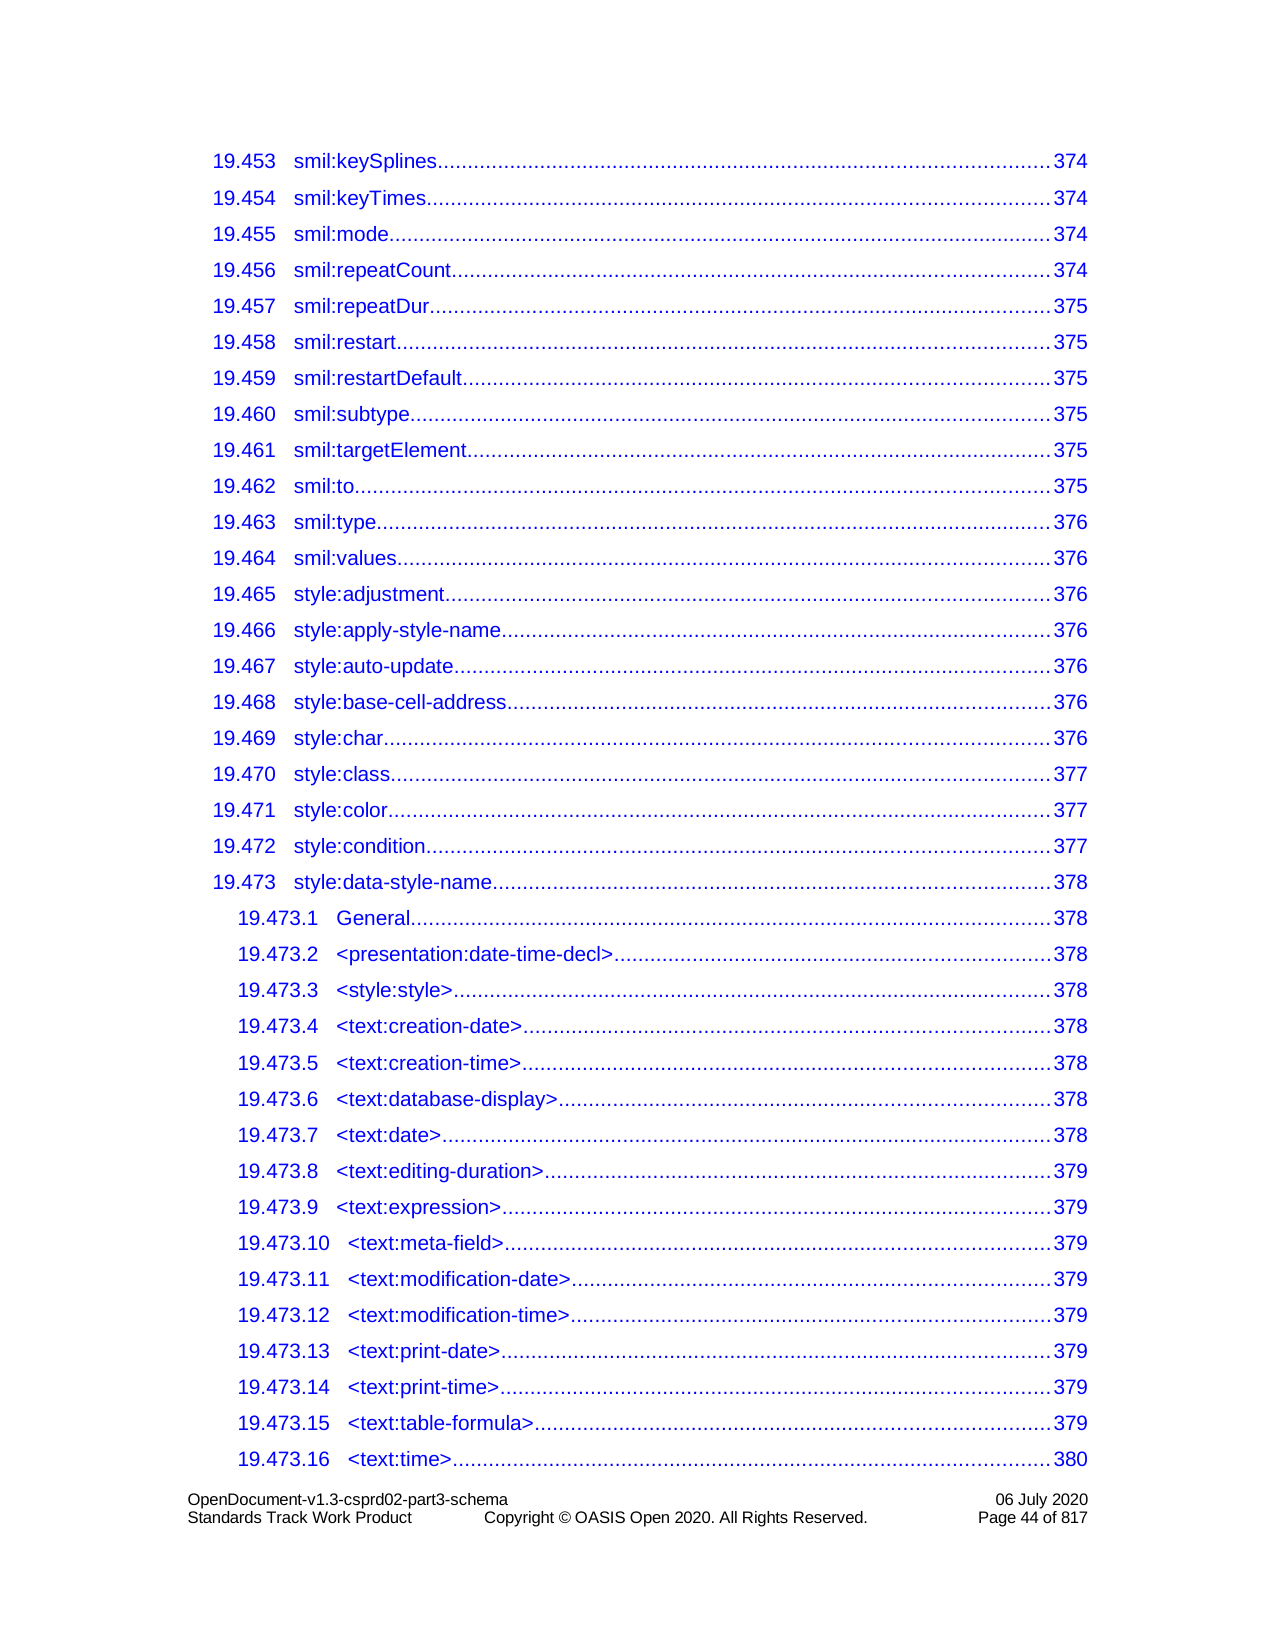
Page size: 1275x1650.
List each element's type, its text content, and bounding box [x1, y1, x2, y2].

text 19.473.8 <text:editing-duration> 379 [237, 1159, 1088, 1183]
text 19.473 style:data-style-name 378 [212, 871, 1088, 894]
text 19.467 style:auto-update 376 [212, 654, 1088, 678]
text 19.473.15 <text:table-formula> 379 [237, 1411, 1088, 1435]
text 19.456 smil:repeatCount 374 [212, 258, 1088, 282]
text 19.463 smil:type 376 [212, 510, 1088, 534]
text 19.473.10 <text:meta-field> 379 [237, 1231, 1088, 1255]
text 19.473.14 <text:print-time> 379 [237, 1375, 1088, 1399]
text 19.453 smil:keySplines 374 [212, 150, 1088, 173]
text 19.473.2 <presentation:date-time-decl> 378 [237, 943, 1088, 966]
text 19.466 style:apply-style-name 376 [212, 618, 1088, 642]
text 19.473.7 <text:date> 378 [237, 1123, 1088, 1147]
text 19.458 smil:restart 375 [212, 330, 1088, 354]
text 19.473.9 <text:expression> 379 [237, 1195, 1088, 1219]
text 19.454 smil:keyTimes 374 [212, 186, 1088, 209]
text 19.470 style:class 377 [212, 763, 1088, 786]
text 19.473.11 <text:modification-date> 379 [237, 1267, 1088, 1291]
text 19.473.3 <style:style> 378 [237, 979, 1088, 1002]
text 19.468 style:base-cell-address 376 [212, 691, 1088, 714]
text 19.462 smil:to 375 [212, 474, 1088, 498]
text 19.460 smil:subtype 375 [212, 402, 1088, 426]
text 19.473.1 General 378 [237, 907, 1088, 930]
text 19.464 smil:values 376 [212, 546, 1088, 570]
text 19.469 style:char 376 [212, 727, 1088, 750]
text 19.473.4 <text:creation-date> 378 [237, 1015, 1088, 1038]
text 19.465 style:adjustment 376 [212, 582, 1088, 606]
text 19.473.13 <text:print-date> 379 [237, 1339, 1088, 1363]
text 19.473.6 <text:database-display> 378 [237, 1087, 1088, 1111]
text 19.459 smil:restartDefault 375 [212, 366, 1088, 390]
text 19.461 smil:targetElement 375 [212, 438, 1088, 462]
text 19.455 smil:mode 374 [212, 222, 1088, 246]
text 19.473.16 <text:time> 380 [237, 1447, 1088, 1471]
text 19.471 style:color 377 [212, 799, 1088, 822]
text 19.457 smil:repeatDur 375 [212, 294, 1088, 318]
text 19.472 style:condition 377 [212, 835, 1088, 858]
text 19.473.12 <text:modification-time> 379 [237, 1303, 1088, 1327]
text 19.473.5 <text:creation-time> 378 [237, 1051, 1088, 1074]
